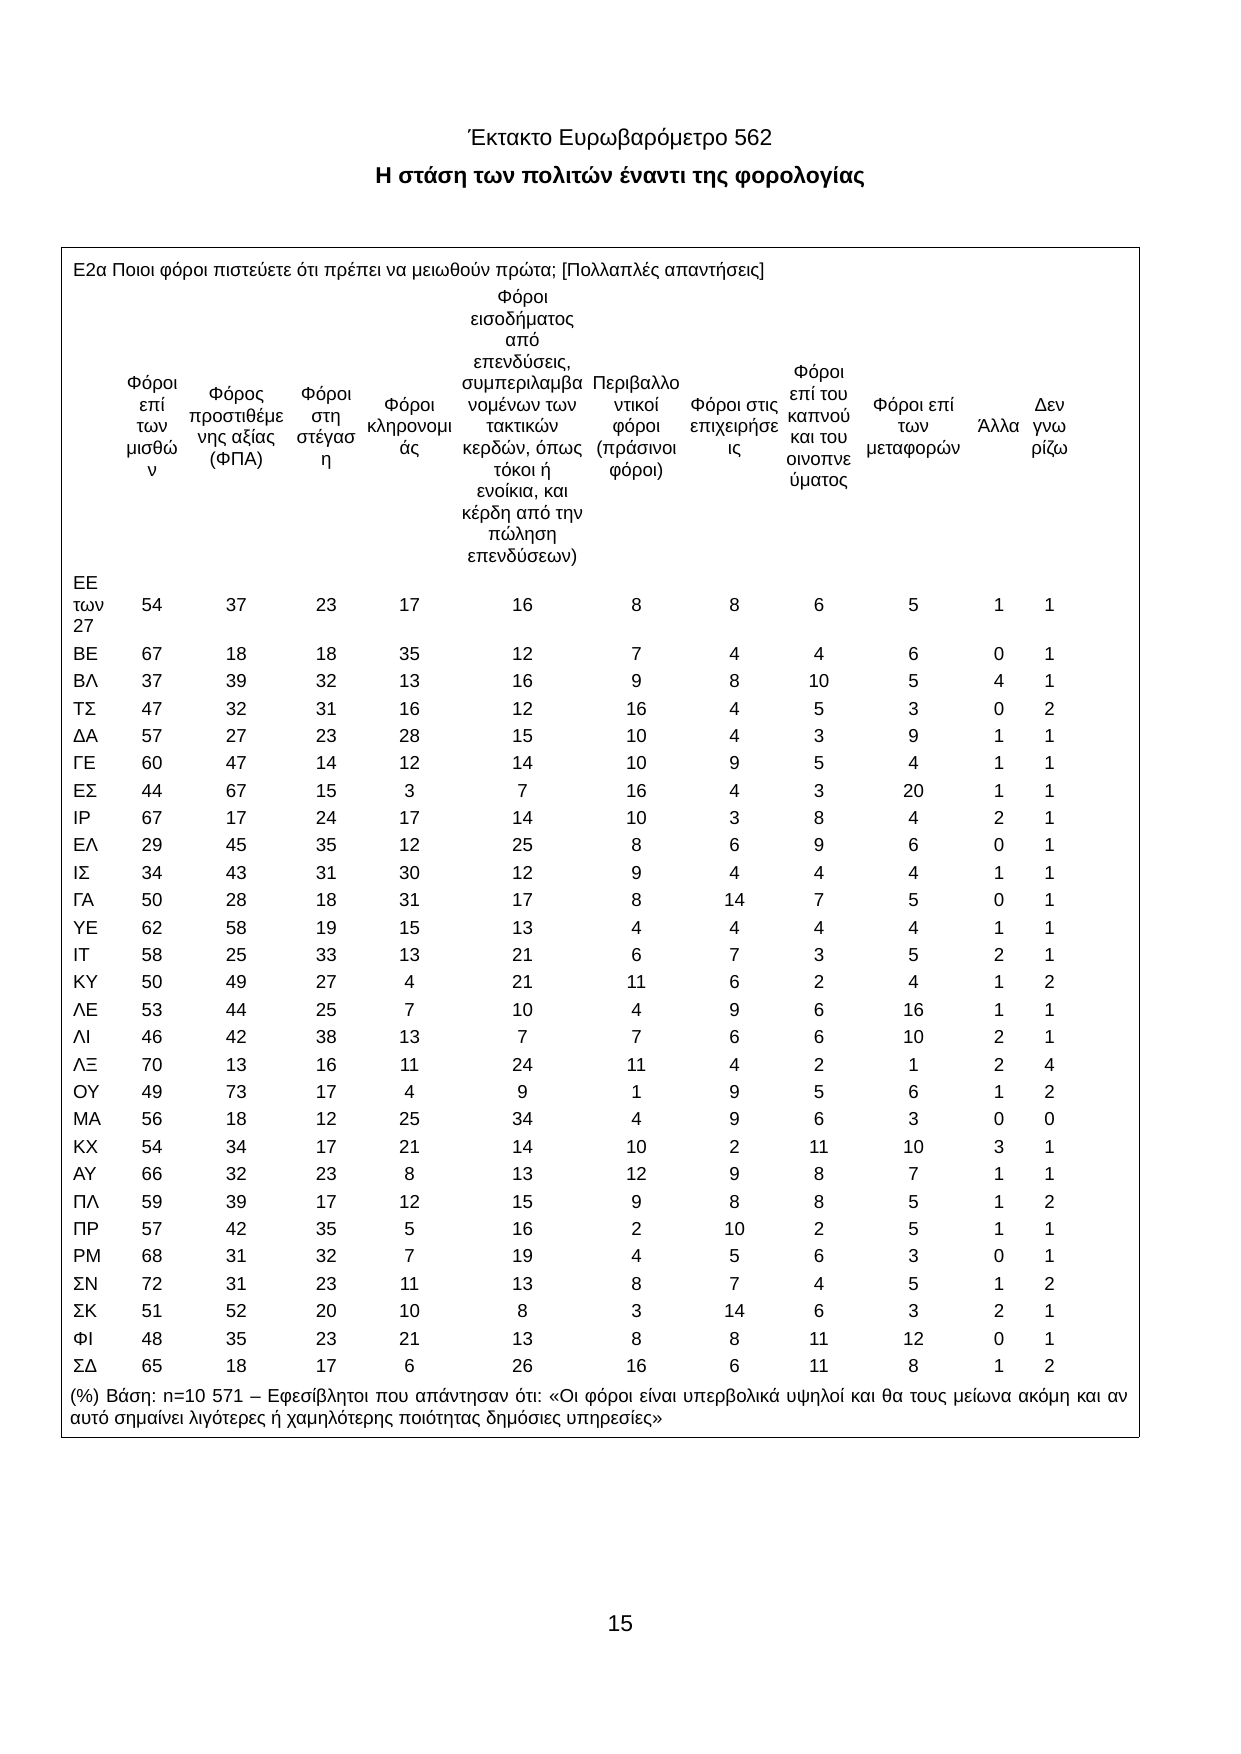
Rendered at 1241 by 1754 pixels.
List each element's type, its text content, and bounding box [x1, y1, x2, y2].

table_cell 2 [783, 1215, 854, 1242]
table_cell 7 [685, 1270, 783, 1297]
table_cell 11 [783, 1133, 854, 1160]
table_cell 23 [291, 569, 361, 639]
table_cell 23 [291, 1270, 361, 1297]
table_cell 10 [587, 804, 685, 831]
table_cell 6 [854, 831, 972, 859]
table_cell 1 [1025, 777, 1074, 804]
table_cell 1 [1025, 1242, 1074, 1270]
table_cell 4 [587, 1105, 685, 1133]
table_cell Περιβαλλοντικοί φόροι (πράσινοι φόροι) [587, 283, 685, 569]
table_cell 2 [783, 1051, 854, 1078]
table_cell 25 [291, 996, 361, 1023]
table_cell 6 [685, 968, 783, 996]
table_cell ΕΕ των 27 [70, 569, 122, 639]
table_cell 3 [587, 1297, 685, 1324]
table_cell Φόρος προστιθέμενης αξίας (ΦΠΑ) [182, 283, 291, 569]
table_cell 7 [361, 1242, 457, 1270]
table_cell 1 [1025, 640, 1074, 667]
table_cell 4 [361, 968, 457, 996]
table_cell 8 [685, 569, 783, 639]
table_cell 10 [587, 722, 685, 749]
table_cell 53 [122, 996, 182, 1023]
table_cell 1 [973, 914, 1025, 941]
table_cell 54 [122, 569, 182, 639]
table_cell 1 [1025, 914, 1074, 941]
table_cell 1 [973, 1215, 1025, 1242]
table_cell ΠΡ [70, 1215, 122, 1242]
table_cell 5 [783, 749, 854, 777]
table_cell 4 [685, 640, 783, 667]
table_cell 5 [361, 1215, 457, 1242]
table_cell 4 [854, 749, 972, 777]
table_cell 8 [783, 804, 854, 831]
table_cell 10 [854, 1023, 972, 1051]
table_cell 58 [122, 941, 182, 968]
table_cell 12 [361, 831, 457, 859]
table_cell 10 [361, 1297, 457, 1324]
table_cell 6 [361, 1352, 457, 1379]
table_cell 4 [854, 968, 972, 996]
table_cell 16 [587, 1352, 685, 1379]
table_cell ΛΙ [70, 1023, 122, 1051]
table_cell 50 [122, 968, 182, 996]
table_cell 4 [783, 914, 854, 941]
table_header Ε2α Ποιοι φόροι πιστεύετε ότι πρέπει να μειωθούν πρώτα; [Πολλαπλές απαντήσεις] [70, 256, 1074, 283]
table_cell 14 [457, 749, 587, 777]
table_cell 18 [182, 1105, 291, 1133]
table_cell 5 [854, 569, 972, 639]
table_cell 47 [182, 749, 291, 777]
table_cell 17 [361, 569, 457, 639]
table_cell ΔΑ [70, 722, 122, 749]
table_cell 18 [291, 886, 361, 913]
table_cell 34 [122, 859, 182, 886]
table_cell 21 [457, 968, 587, 996]
table_cell 67 [122, 804, 182, 831]
table_cell 31 [182, 1270, 291, 1297]
table_cell 3 [361, 777, 457, 804]
table_cell 58 [182, 914, 291, 941]
table_cell 10 [854, 1133, 972, 1160]
table_cell 57 [122, 1215, 182, 1242]
table_cell ΙΤ [70, 941, 122, 968]
table_cell 8 [587, 886, 685, 913]
table_cell 2 [973, 1051, 1025, 1078]
table_cell 2 [587, 1215, 685, 1242]
table_cell 1 [973, 777, 1025, 804]
table_cell 5 [854, 667, 972, 694]
table_cell 5 [685, 1242, 783, 1270]
table_cell 17 [291, 1078, 361, 1105]
table_cell 44 [122, 777, 182, 804]
table_cell ΣΚ [70, 1297, 122, 1324]
table_cell 39 [182, 1188, 291, 1215]
table_cell 12 [361, 749, 457, 777]
table_cell 37 [122, 667, 182, 694]
table_cell 4 [973, 667, 1025, 694]
table_cell 25 [361, 1105, 457, 1133]
table_cell 14 [291, 749, 361, 777]
table_cell 35 [361, 640, 457, 667]
table_cell 10 [457, 996, 587, 1023]
table_cell 4 [1025, 1051, 1074, 1078]
table_cell 7 [783, 886, 854, 913]
table_cell ΓΕ [70, 749, 122, 777]
table_cell 0 [1025, 1105, 1074, 1133]
table_cell 19 [291, 914, 361, 941]
table_cell 34 [182, 1133, 291, 1160]
table_cell 4 [361, 1078, 457, 1105]
table_cell 3 [685, 804, 783, 831]
table_cell 32 [182, 1160, 291, 1187]
table_cell 7 [854, 1160, 972, 1187]
table_cell 15 [361, 914, 457, 941]
table_cell 1 [973, 1188, 1025, 1215]
table_cell 10 [587, 749, 685, 777]
table_cell 4 [854, 914, 972, 941]
table_cell 49 [122, 1078, 182, 1105]
table_cell 9 [587, 859, 685, 886]
table_cell 9 [685, 1105, 783, 1133]
table_cell 1 [1025, 804, 1074, 831]
table_cell 18 [182, 1352, 291, 1379]
table_cell 6 [783, 996, 854, 1023]
table_cell 1 [1025, 1133, 1074, 1160]
table_cell 28 [182, 886, 291, 913]
table_cell 3 [783, 777, 854, 804]
table_cell 3 [783, 722, 854, 749]
table_cell 16 [587, 694, 685, 722]
table_cell 4 [783, 1270, 854, 1297]
table_cell 4 [685, 694, 783, 722]
table_cell 8 [587, 569, 685, 639]
table_cell 7 [685, 941, 783, 968]
table_cell 3 [783, 941, 854, 968]
table_cell 48 [122, 1325, 182, 1352]
table_cell ΑΥ [70, 1160, 122, 1187]
table_cell 1 [1025, 859, 1074, 886]
table_cell 0 [973, 1325, 1025, 1352]
table_cell 2 [685, 1133, 783, 1160]
table_cell 9 [685, 1160, 783, 1187]
table_cell 8 [587, 1270, 685, 1297]
table_cell 0 [973, 886, 1025, 913]
table_cell 6 [854, 1078, 972, 1105]
table_cell 4 [587, 996, 685, 1023]
table_cell 3 [854, 1242, 972, 1270]
table_cell [70, 283, 122, 569]
table_cell 7 [457, 1023, 587, 1051]
table_cell 1 [1025, 996, 1074, 1023]
table_cell 1 [1025, 831, 1074, 859]
table_cell 59 [122, 1188, 182, 1215]
table_cell ΠΛ [70, 1188, 122, 1215]
table_cell 20 [291, 1297, 361, 1324]
table_cell 1 [1025, 667, 1074, 694]
table_cell ΦΙ [70, 1325, 122, 1352]
table_cell 12 [587, 1160, 685, 1187]
table_cell 10 [783, 667, 854, 694]
table_cell 8 [361, 1160, 457, 1187]
table_cell 17 [361, 804, 457, 831]
table_cell 26 [457, 1352, 587, 1379]
table_cell 52 [182, 1297, 291, 1324]
table_cell 7 [587, 1023, 685, 1051]
table_cell 25 [182, 941, 291, 968]
table_cell ΚΧ [70, 1133, 122, 1160]
table_cell ΙΣ [70, 859, 122, 886]
table_cell 15 [457, 722, 587, 749]
table_cell 68 [122, 1242, 182, 1270]
table_cell 23 [291, 1325, 361, 1352]
text (%) Βάση: n=10 571 – Εφεσίβλητοι που απάντησαν ότι: «Οι φόροι είναι υπερβολικά υψηλοί και θα τους μείωνα ακόμη και αν αυτό σημαίνει λιγότερες ή χαμηλότερης ποιότητας δημόσιες υπηρεσίες» [70, 1385, 1130, 1428]
table_cell 4 [685, 859, 783, 886]
table_cell 13 [361, 667, 457, 694]
table_cell 1 [973, 1078, 1025, 1105]
table_cell 5 [783, 1078, 854, 1105]
table_cell 12 [854, 1325, 972, 1352]
table_cell 2 [1025, 1270, 1074, 1297]
table_cell 10 [685, 1215, 783, 1242]
table_cell 6 [783, 569, 854, 639]
table_cell 62 [122, 914, 182, 941]
table_cell 1 [587, 1078, 685, 1105]
table_cell 13 [361, 941, 457, 968]
table_cell 19 [457, 1242, 587, 1270]
table_cell 23 [291, 1160, 361, 1187]
table_cell 21 [361, 1133, 457, 1160]
table_cell 13 [361, 1023, 457, 1051]
table_cell 32 [291, 667, 361, 694]
table_cell 4 [587, 1242, 685, 1270]
table_cell 8 [783, 1188, 854, 1215]
table_cell 15 [291, 777, 361, 804]
table_cell ΚΥ [70, 968, 122, 996]
table_cell 6 [783, 1105, 854, 1133]
table_cell 8 [783, 1160, 854, 1187]
table_cell 1 [1025, 1215, 1074, 1242]
table_cell 8 [685, 667, 783, 694]
table_cell 44 [182, 996, 291, 1023]
table_cell 1 [1025, 569, 1074, 639]
table_cell Φόροι στις επιχειρήσεις [685, 283, 783, 569]
table_cell 0 [973, 1242, 1025, 1270]
table_cell 4 [783, 640, 854, 667]
table_cell 1 [973, 1352, 1025, 1379]
table_cell 9 [854, 722, 972, 749]
table_cell 6 [854, 640, 972, 667]
table_cell 6 [685, 831, 783, 859]
table_cell 20 [854, 777, 972, 804]
table_cell 67 [122, 640, 182, 667]
table_cell 8 [685, 1325, 783, 1352]
table_cell 70 [122, 1051, 182, 1078]
table_cell 4 [854, 804, 972, 831]
table_cell ΕΛ [70, 831, 122, 859]
table_cell 1 [973, 1270, 1025, 1297]
table_cell 32 [182, 694, 291, 722]
table_cell 29 [122, 831, 182, 859]
table_cell 18 [291, 640, 361, 667]
table_cell 6 [783, 1023, 854, 1051]
table_cell 4 [587, 914, 685, 941]
table_cell ΕΣ [70, 777, 122, 804]
table_cell 1 [1025, 749, 1074, 777]
table_cell 30 [361, 859, 457, 886]
table_cell 49 [182, 968, 291, 996]
table_cell Φόροι επί του καπνού και του οινοπνεύματος [783, 283, 854, 569]
table_cell 11 [783, 1325, 854, 1352]
table_cell 2 [1025, 1078, 1074, 1105]
table_cell Φόροι επί των μεταφορών [854, 283, 972, 569]
table_cell 1 [973, 968, 1025, 996]
table_cell 12 [361, 1188, 457, 1215]
table_cell 1 [1025, 1160, 1074, 1187]
table_cell 9 [685, 749, 783, 777]
table_cell 1 [1025, 886, 1074, 913]
table_cell 35 [291, 1215, 361, 1242]
table_cell 8 [457, 1297, 587, 1324]
table_cell 0 [973, 694, 1025, 722]
table_cell 57 [122, 722, 182, 749]
table_cell 11 [587, 1051, 685, 1078]
table_cell 18 [182, 640, 291, 667]
table_cell 2 [973, 1297, 1025, 1324]
table_cell 66 [122, 1160, 182, 1187]
table_cell 4 [685, 1051, 783, 1078]
table_cell 15 [457, 1188, 587, 1215]
table_cell 13 [182, 1051, 291, 1078]
table_cell ΥΕ [70, 914, 122, 941]
table_cell 5 [854, 886, 972, 913]
table_cell 56 [122, 1105, 182, 1133]
table_cell 42 [182, 1215, 291, 1242]
table_cell ΤΣ [70, 694, 122, 722]
table_cell 1 [973, 569, 1025, 639]
table_cell 3 [854, 1297, 972, 1324]
table_cell ΜΑ [70, 1105, 122, 1133]
table_cell 16 [587, 777, 685, 804]
table_cell 14 [457, 804, 587, 831]
table_cell ΡΜ [70, 1242, 122, 1270]
table_cell 37 [182, 569, 291, 639]
table_cell 35 [182, 1325, 291, 1352]
table_cell 4 [685, 777, 783, 804]
table_cell 1 [973, 1160, 1025, 1187]
table_cell Φόροι κληρονομιάς [361, 283, 457, 569]
table_cell 17 [291, 1188, 361, 1215]
table_cell 11 [361, 1051, 457, 1078]
table_cell 33 [291, 941, 361, 968]
table_cell 17 [291, 1352, 361, 1379]
table_cell 4 [685, 722, 783, 749]
table_cell 16 [291, 1051, 361, 1078]
table_cell 2 [1025, 968, 1074, 996]
table_cell 14 [685, 1297, 783, 1324]
table_cell 12 [457, 640, 587, 667]
table_cell 1 [1025, 722, 1074, 749]
table_cell 8 [587, 1325, 685, 1352]
table_cell 9 [685, 1078, 783, 1105]
table_cell 9 [783, 831, 854, 859]
table_cell 8 [854, 1352, 972, 1379]
table_cell Φόροι εισοδήματος από επενδύσεις, συμπεριλαμβανομένων των τακτικών κερδών, όπως τόκοι ή ενοίκια, και κέρδη από την πώληση επενδύσεων) [457, 283, 587, 569]
table_cell 0 [973, 640, 1025, 667]
table_cell 16 [361, 694, 457, 722]
table_cell 1 [973, 722, 1025, 749]
table_cell 65 [122, 1352, 182, 1379]
table_cell 43 [182, 859, 291, 886]
table_cell 2 [783, 968, 854, 996]
table_cell 6 [783, 1242, 854, 1270]
table_cell 0 [973, 831, 1025, 859]
table_cell 17 [457, 886, 587, 913]
table_cell 7 [587, 640, 685, 667]
table_cell 1 [973, 996, 1025, 1023]
table_cell 31 [361, 886, 457, 913]
table_cell 7 [361, 996, 457, 1023]
table_cell 72 [122, 1270, 182, 1297]
table_cell 39 [182, 667, 291, 694]
table_cell 12 [457, 859, 587, 886]
table_cell 46 [122, 1023, 182, 1051]
table_cell 28 [361, 722, 457, 749]
table_cell ΒΕ [70, 640, 122, 667]
table_cell 9 [587, 1188, 685, 1215]
table_cell 17 [182, 804, 291, 831]
table_cell 3 [854, 694, 972, 722]
table_cell 6 [685, 1352, 783, 1379]
table_cell 32 [291, 1242, 361, 1270]
table_cell 25 [457, 831, 587, 859]
table_cell 9 [587, 667, 685, 694]
table_cell 9 [457, 1078, 587, 1105]
table_cell 16 [457, 1215, 587, 1242]
table_cell 27 [182, 722, 291, 749]
table_cell ΛΕ [70, 996, 122, 1023]
table_cell 54 [122, 1133, 182, 1160]
table_cell 1 [1025, 1325, 1074, 1352]
table_cell 0 [973, 1105, 1025, 1133]
table_cell 31 [291, 694, 361, 722]
table_cell ΓΑ [70, 886, 122, 913]
table_cell 17 [291, 1133, 361, 1160]
table_cell 11 [783, 1352, 854, 1379]
table_cell 31 [182, 1242, 291, 1270]
table_cell 13 [457, 1325, 587, 1352]
table_cell Φόροι στη στέγαση [291, 283, 361, 569]
table_cell 10 [587, 1133, 685, 1160]
table_cell 42 [182, 1023, 291, 1051]
table_cell 23 [291, 722, 361, 749]
table_cell 35 [291, 831, 361, 859]
table_cell 2 [973, 1023, 1025, 1051]
table_cell 5 [854, 1215, 972, 1242]
table_cell 21 [361, 1325, 457, 1352]
table_cell 11 [361, 1270, 457, 1297]
table_cell 6 [783, 1297, 854, 1324]
table_cell 16 [457, 667, 587, 694]
table_cell 8 [587, 831, 685, 859]
table_cell ΒΛ [70, 667, 122, 694]
table_cell 7 [457, 777, 587, 804]
table_cell 1 [854, 1051, 972, 1078]
table_cell Φόροι επί των μισθών [122, 283, 182, 569]
table_cell 13 [457, 1160, 587, 1187]
table_cell 13 [457, 914, 587, 941]
table_cell 2 [1025, 694, 1074, 722]
table_cell 4 [685, 914, 783, 941]
table_cell ΣΝ [70, 1270, 122, 1297]
table_cell 1 [1025, 1023, 1074, 1051]
table_cell 24 [457, 1051, 587, 1078]
table_cell 4 [854, 859, 972, 886]
table_cell 38 [291, 1023, 361, 1051]
table_cell 14 [457, 1133, 587, 1160]
table_cell 16 [457, 569, 587, 639]
table_cell 34 [457, 1105, 587, 1133]
table_cell 5 [854, 941, 972, 968]
table_cell 13 [457, 1270, 587, 1297]
table_cell 2 [973, 941, 1025, 968]
table_cell 8 [685, 1188, 783, 1215]
table_cell 3 [854, 1105, 972, 1133]
table_cell 50 [122, 886, 182, 913]
table_cell 11 [587, 968, 685, 996]
table_cell ΟΥ [70, 1078, 122, 1105]
table_cell 5 [854, 1270, 972, 1297]
table_cell 14 [685, 886, 783, 913]
table_cell 16 [854, 996, 972, 1023]
table_cell 27 [291, 968, 361, 996]
table_cell 6 [587, 941, 685, 968]
table_cell 51 [122, 1297, 182, 1324]
table_cell 21 [457, 941, 587, 968]
table_cell ΛΞ [70, 1051, 122, 1078]
table_cell 1 [1025, 941, 1074, 968]
table_cell 1 [973, 859, 1025, 886]
table_cell 12 [457, 694, 587, 722]
table_cell 60 [122, 749, 182, 777]
table_cell 1 [1025, 1297, 1074, 1324]
table_cell 9 [685, 996, 783, 1023]
table_cell 6 [685, 1023, 783, 1051]
table_cell 67 [182, 777, 291, 804]
table_cell 5 [854, 1188, 972, 1215]
table_cell 3 [973, 1133, 1025, 1160]
table_cell ΣΔ [70, 1352, 122, 1379]
table_cell 47 [122, 694, 182, 722]
table_cell 5 [783, 694, 854, 722]
table_cell 1 [973, 749, 1025, 777]
table_cell 31 [291, 859, 361, 886]
table_cell Άλλα [973, 283, 1025, 569]
table_cell 4 [783, 859, 854, 886]
table_cell 24 [291, 804, 361, 831]
table_cell 45 [182, 831, 291, 859]
table_cell 12 [291, 1105, 361, 1133]
table_cell 2 [973, 804, 1025, 831]
table_cell 2 [1025, 1352, 1074, 1379]
table_cell Δεν γνωρίζω [1025, 283, 1074, 569]
table_cell ΙΡ [70, 804, 122, 831]
table_cell 73 [182, 1078, 291, 1105]
table_cell 2 [1025, 1188, 1074, 1215]
